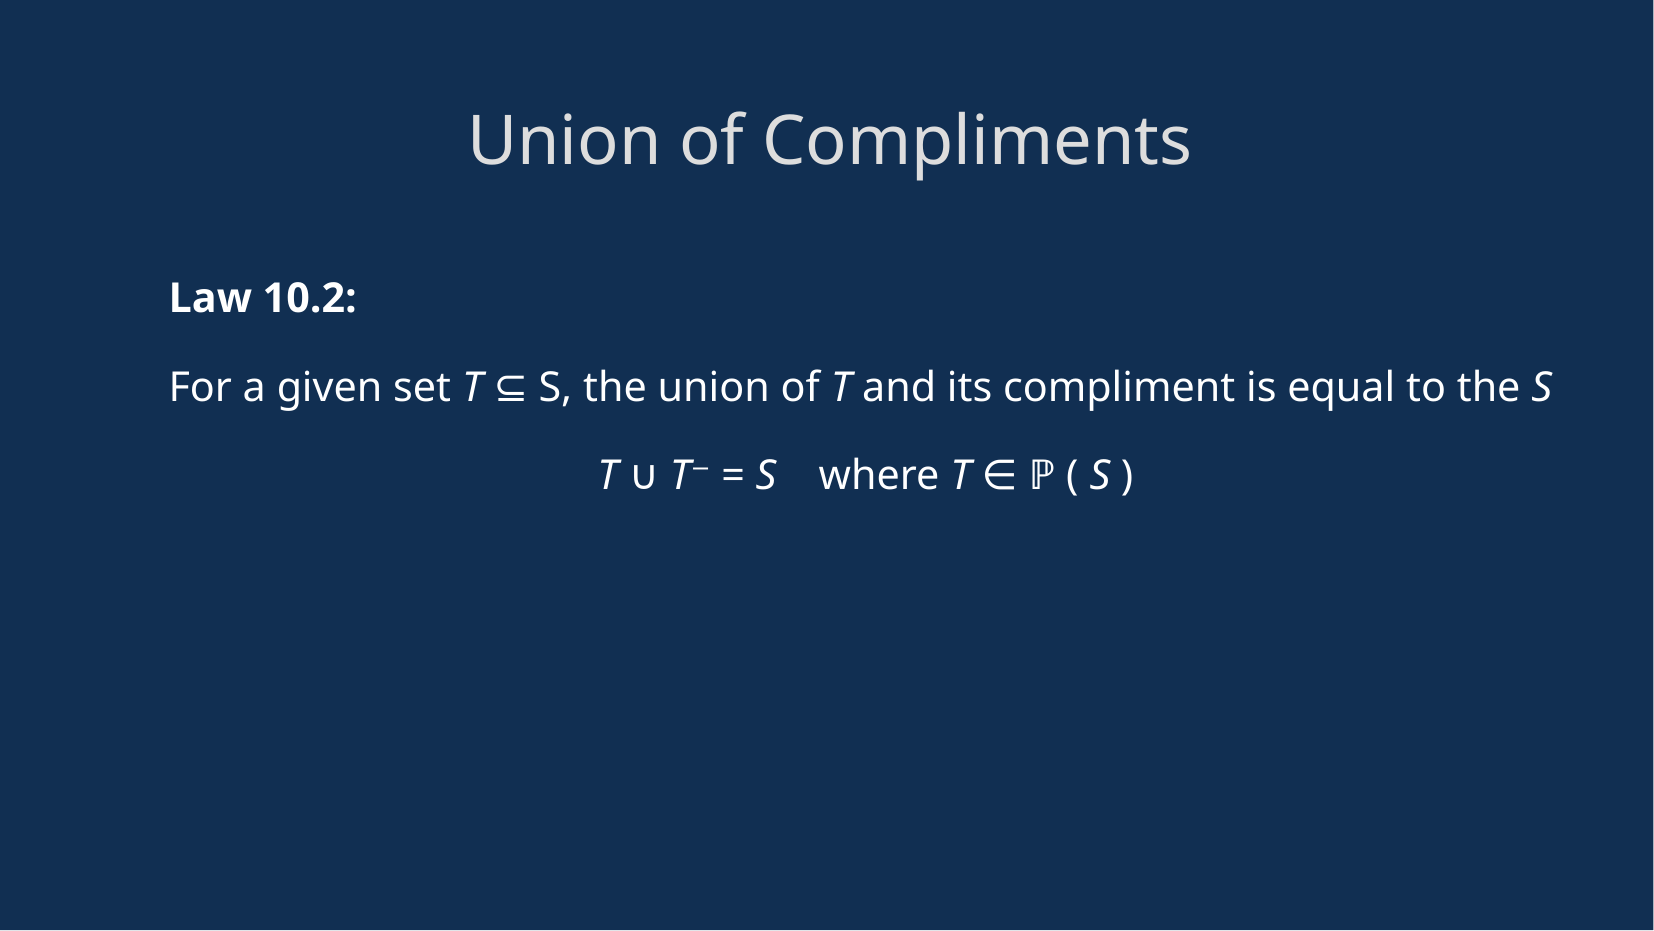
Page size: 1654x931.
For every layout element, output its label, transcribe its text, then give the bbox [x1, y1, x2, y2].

title Union of Compliments [97, 56, 1563, 220]
list Law 10.2: For a given set T ⊆ S, the union of T and its compliment is equal to the S T ∪ T− = S where T ∈ ℙ ( S ) [97, 268, 1563, 806]
